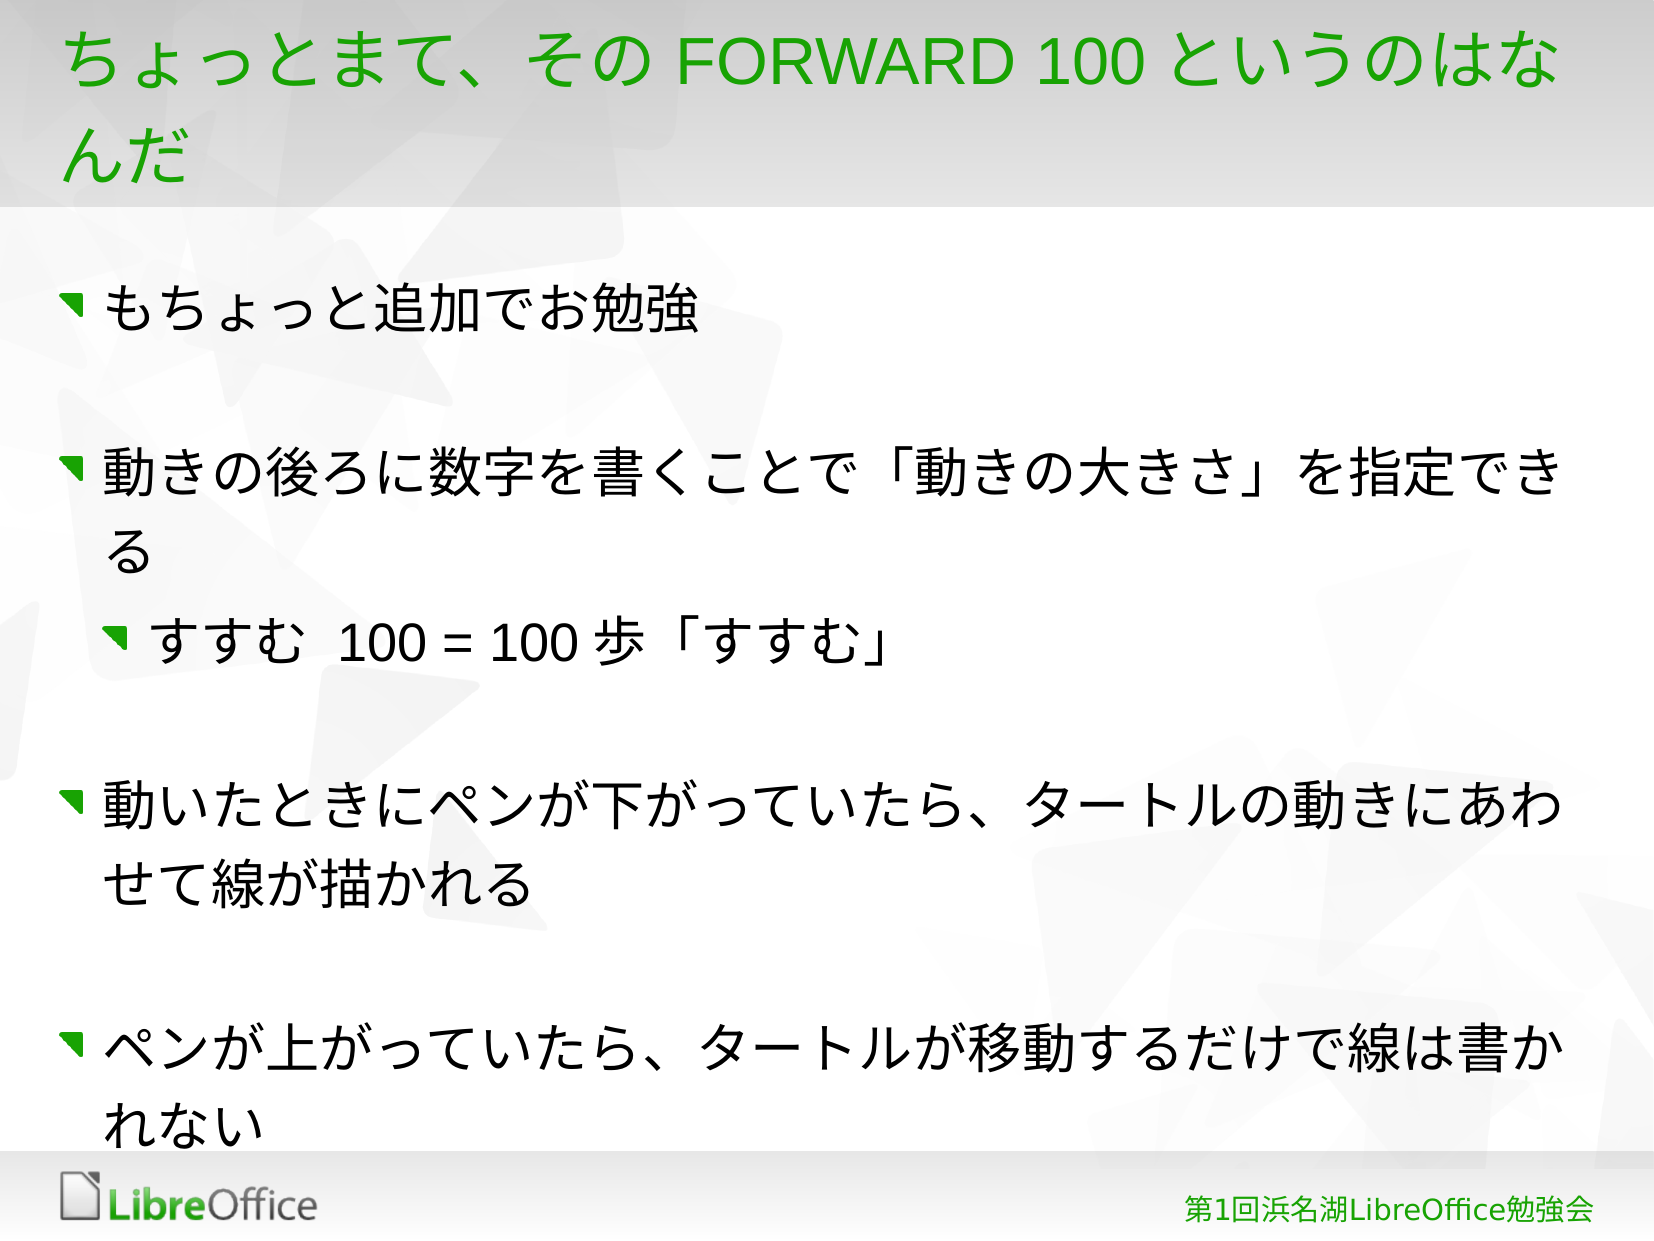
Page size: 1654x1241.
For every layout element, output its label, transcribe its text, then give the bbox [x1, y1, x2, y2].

list もちょっと追加でお勉強 動きの後ろに数字を書くことで「動きの大きさ」を指定できる すすむ 100 = 100歩「すすむ」 動いたときにペンが下がっていたら、タートルの動きにあわせて線が描かれる ペンが上がっていたら、タートルが移動するだけで線は書かれない なお「タートルの位置に何かを描く」という命令もあったりします 「円(CIRCLE)」 とか「ラベル(LABEL)」とか [59, 265, 1595, 1094]
title ちょっとまて、そのFORWARD 100というのはなんだ [59, 29, 1595, 178]
picture [41, 1152, 337, 1240]
picture [915, 548, 1654, 1169]
picture [0, 0, 783, 931]
